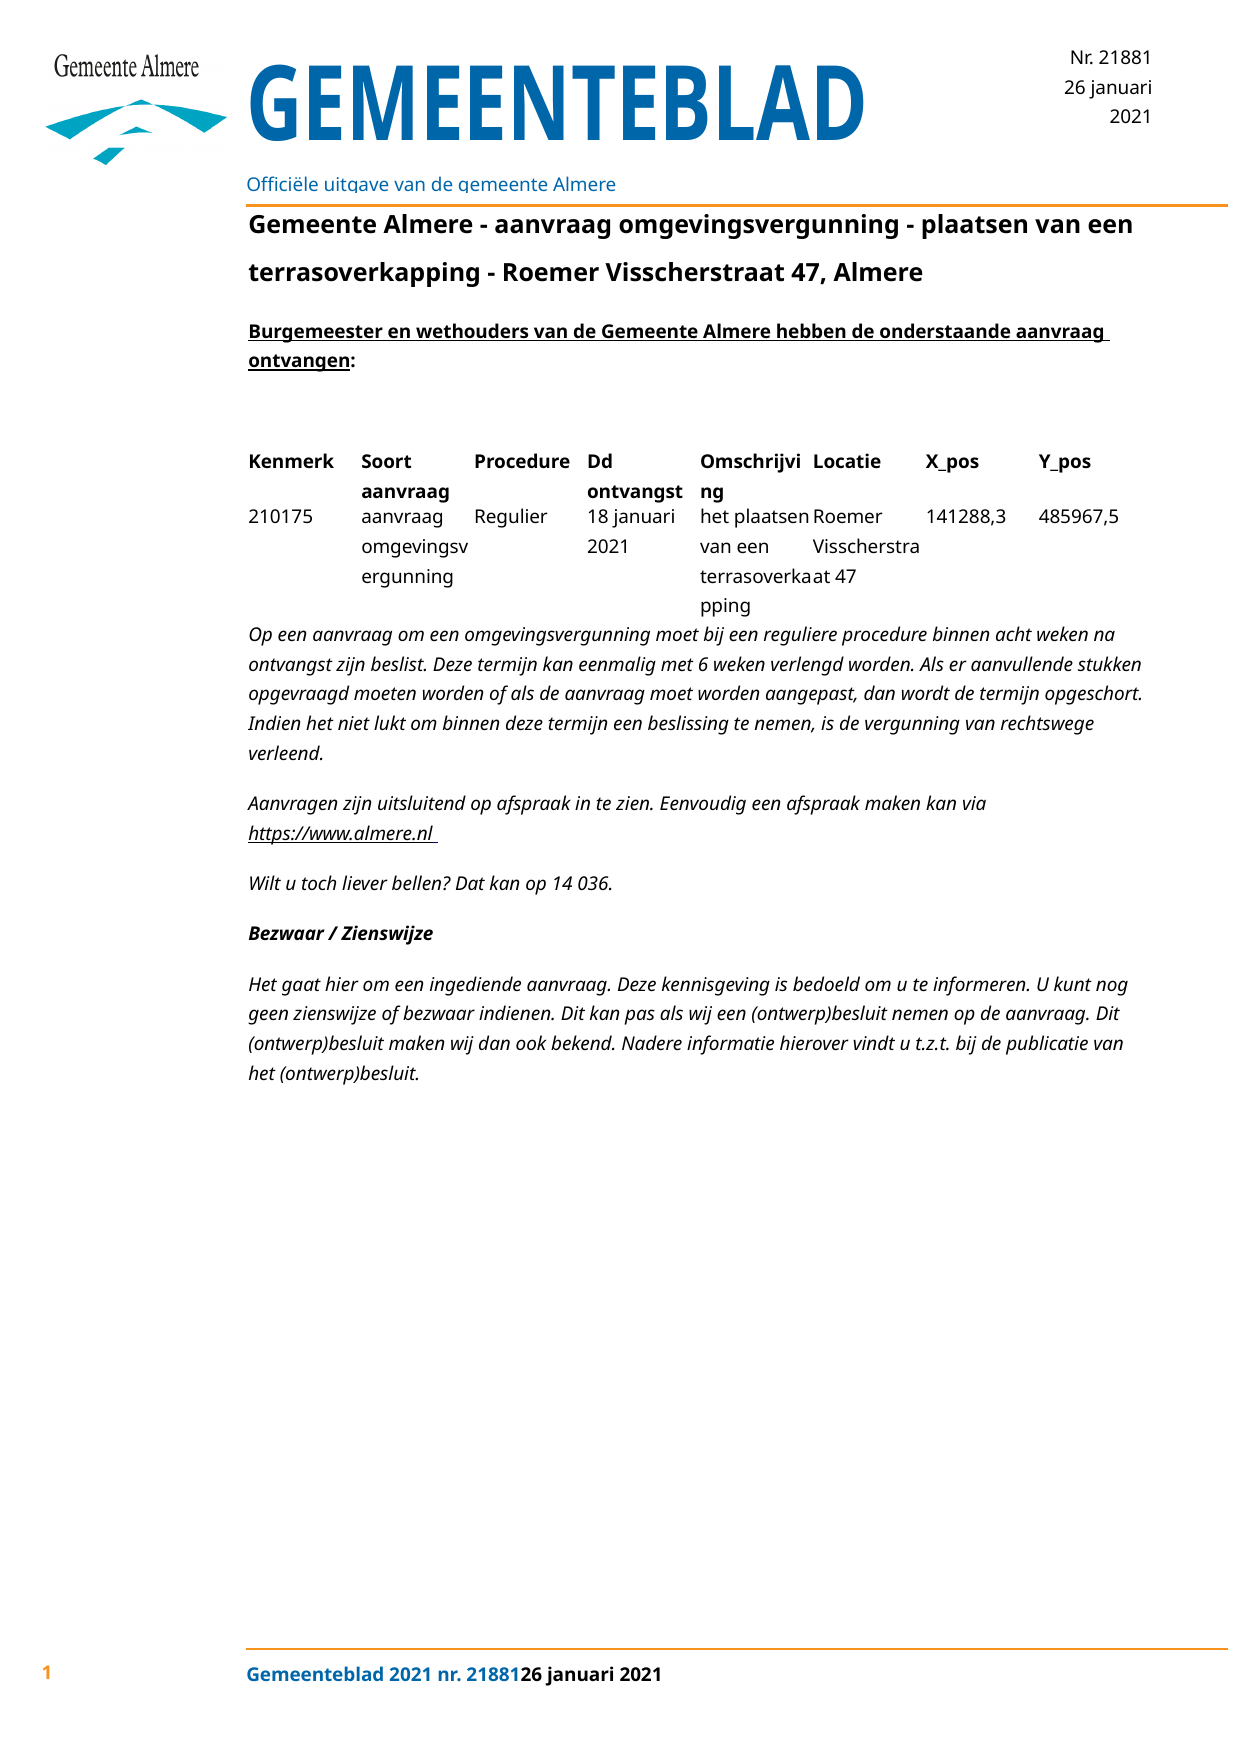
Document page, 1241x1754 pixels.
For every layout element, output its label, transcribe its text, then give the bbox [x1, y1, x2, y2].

table_cell 18 januari 2021 [587, 504, 700, 618]
table_header Dd ontvangst [587, 449, 700, 504]
table_header Procedure [474, 449, 587, 504]
text Aanvragen zijn uitsluitend op afspraak in te zien. Eenvoudig een afspraak maken kan via https://www.almere.nl [248, 790, 1152, 846]
table_header Kenmerk [248, 449, 361, 504]
table_header X_pos [926, 449, 1038, 504]
table_cell 210175 [248, 504, 361, 618]
picture [41, 47, 231, 172]
table_cell 141288,3 [926, 504, 1038, 618]
text Bezwaar / Zienswijze [248, 921, 1152, 946]
table_cell Roemer Visscherstraat 47 [813, 504, 926, 618]
table_header Soort aanvraag [361, 449, 474, 504]
text Burgemeester en wethouders van de Gemeente Almere hebben de onderstaande aanvraag ontvangen: [248, 318, 1152, 373]
text Gemeente Almere - aanvraag omgevingsvergunning - plaatsen van een terrasoverkapping - Roemer Visscherstraat 47, Almere [248, 207, 1152, 288]
table_header Locatie [813, 449, 926, 504]
text Op een aanvraag om een omgevingsvergunning moet bij een reguliere procedure binnen acht weken na ontvangst zijn beslist. Deze termijn kan eenmalig met 6 weken verlengd worden. Als er aanvullende stukken opgevraagd moeten worden of als de aanvraag moet worden aangepast, dan wordt de termijn opgeschort. Indien het niet lukt om binnen deze termijn een beslissing te nemen, is de vergunning van rechtswege verleend. [248, 621, 1152, 766]
table_cell 485967,5 [1039, 504, 1152, 618]
table_cell aanvraag omgevingsvergunning [361, 504, 474, 618]
table_cell Regulier [474, 504, 587, 618]
text Wilt u toch liever bellen? Dat kan op 14 036. [248, 870, 1152, 896]
table_cell het plaatsen van een terrasoverkapping [700, 504, 813, 618]
table_header Y_pos [1039, 449, 1152, 504]
table_header Omschrijving [700, 449, 813, 504]
text Het gaat hier om een ingediende aanvraag. Deze kennisgeving is bedoeld om u te informeren. U kunt nog geen zienswijze of bezwaar indienen. Dit kan pas als wij een (ontwerp)besluit nemen op de aanvraag. Dit (ontwerp)besluit maken wij dan ook bekend. Nadere informatie hierover vindt u t.z.t. bij de publicatie van het (ontwerp)besluit. [248, 971, 1152, 1086]
